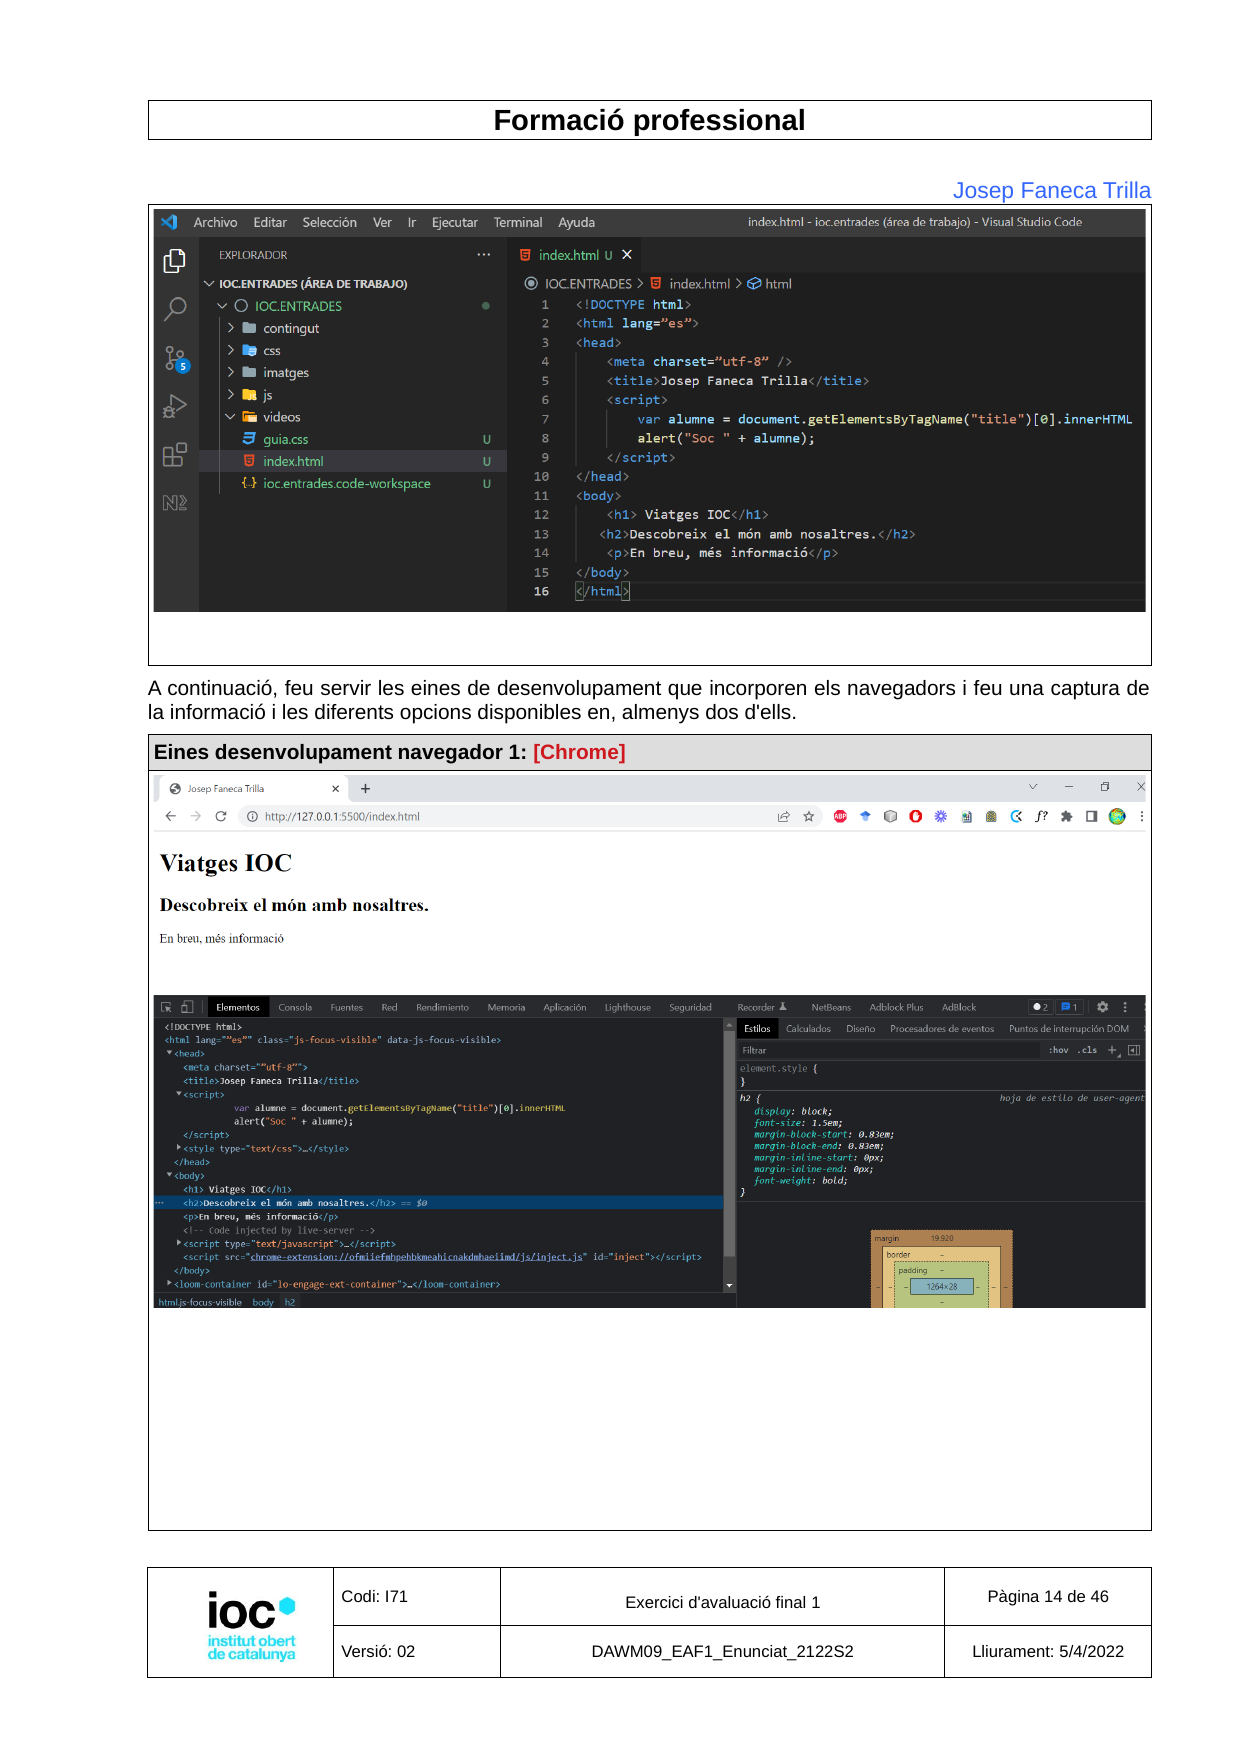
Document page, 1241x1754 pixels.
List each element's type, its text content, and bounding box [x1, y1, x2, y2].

picture [153, 775, 1146, 1308]
table_cell [149, 771, 1151, 1530]
table_header Eines desenvolupament navegador 1: [Chrome] [149, 735, 1151, 770]
table_cell [149, 205, 1151, 665]
picture [195, 1577, 309, 1673]
text A continuació, feu servir les eines de desenvolupament que incorporen els navegadors i feu una captura de la informació i les diferents opcions disponibles en, almenys dos d'ells. [112, 676, 1151, 724]
picture [153, 209, 1146, 612]
